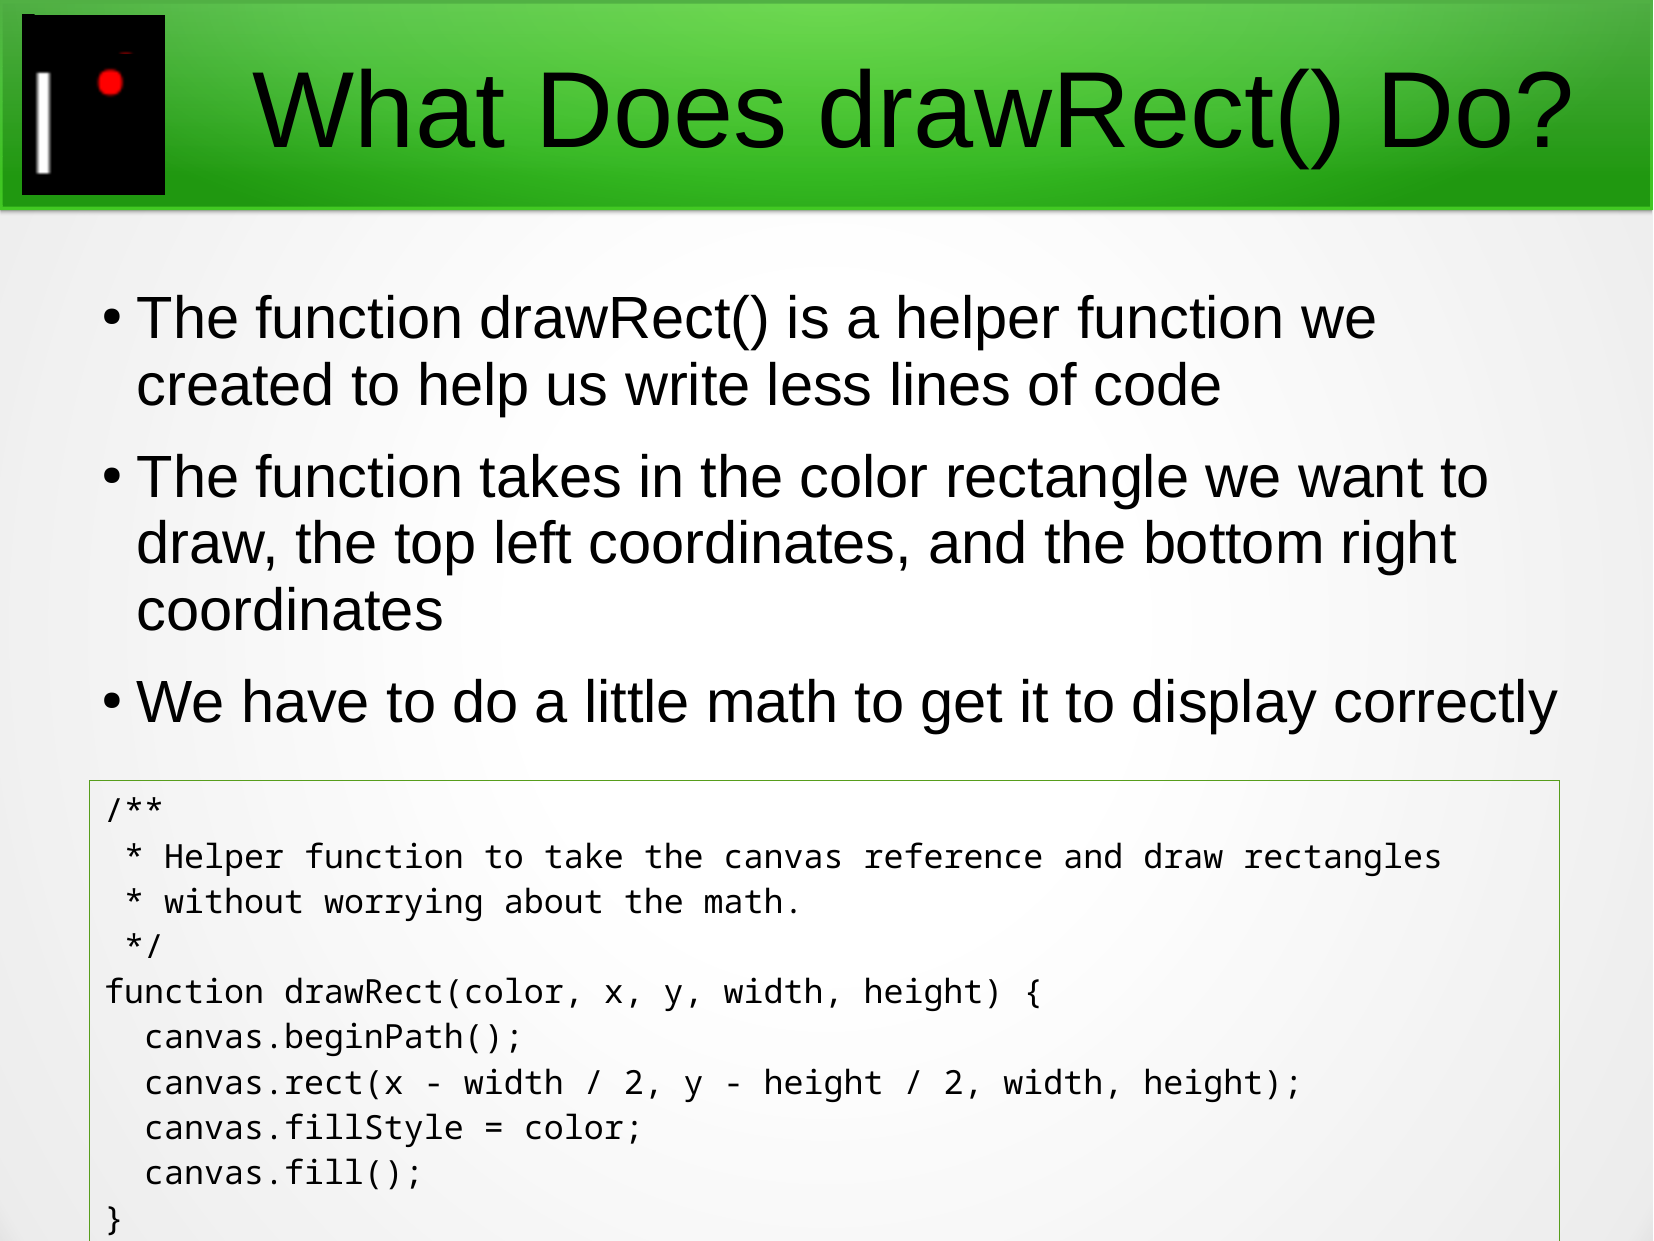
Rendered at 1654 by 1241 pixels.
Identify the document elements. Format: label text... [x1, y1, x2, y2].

list The function drawRect() is a helper function we created to help us write less lines of code The function takes in the color rectangle we want to draw, the top left coordinates, and the bottom right coordinates We have to do a little math to get it to display correctly [89, 285, 1567, 751]
picture [22, 14, 165, 195]
title What Does drawRect() Do? [195, 30, 1636, 190]
text_box /** * Helper function to take the canvas reference and draw rectangles * without worrying about the math. */ function drawRect(color, x, y, width, height) { canvas.beginPath(); canvas.rect(x - width / 2, y - height / 2, width, height); canvas.fillStyle = color; canvas.fill(); } [89, 780, 1560, 1213]
